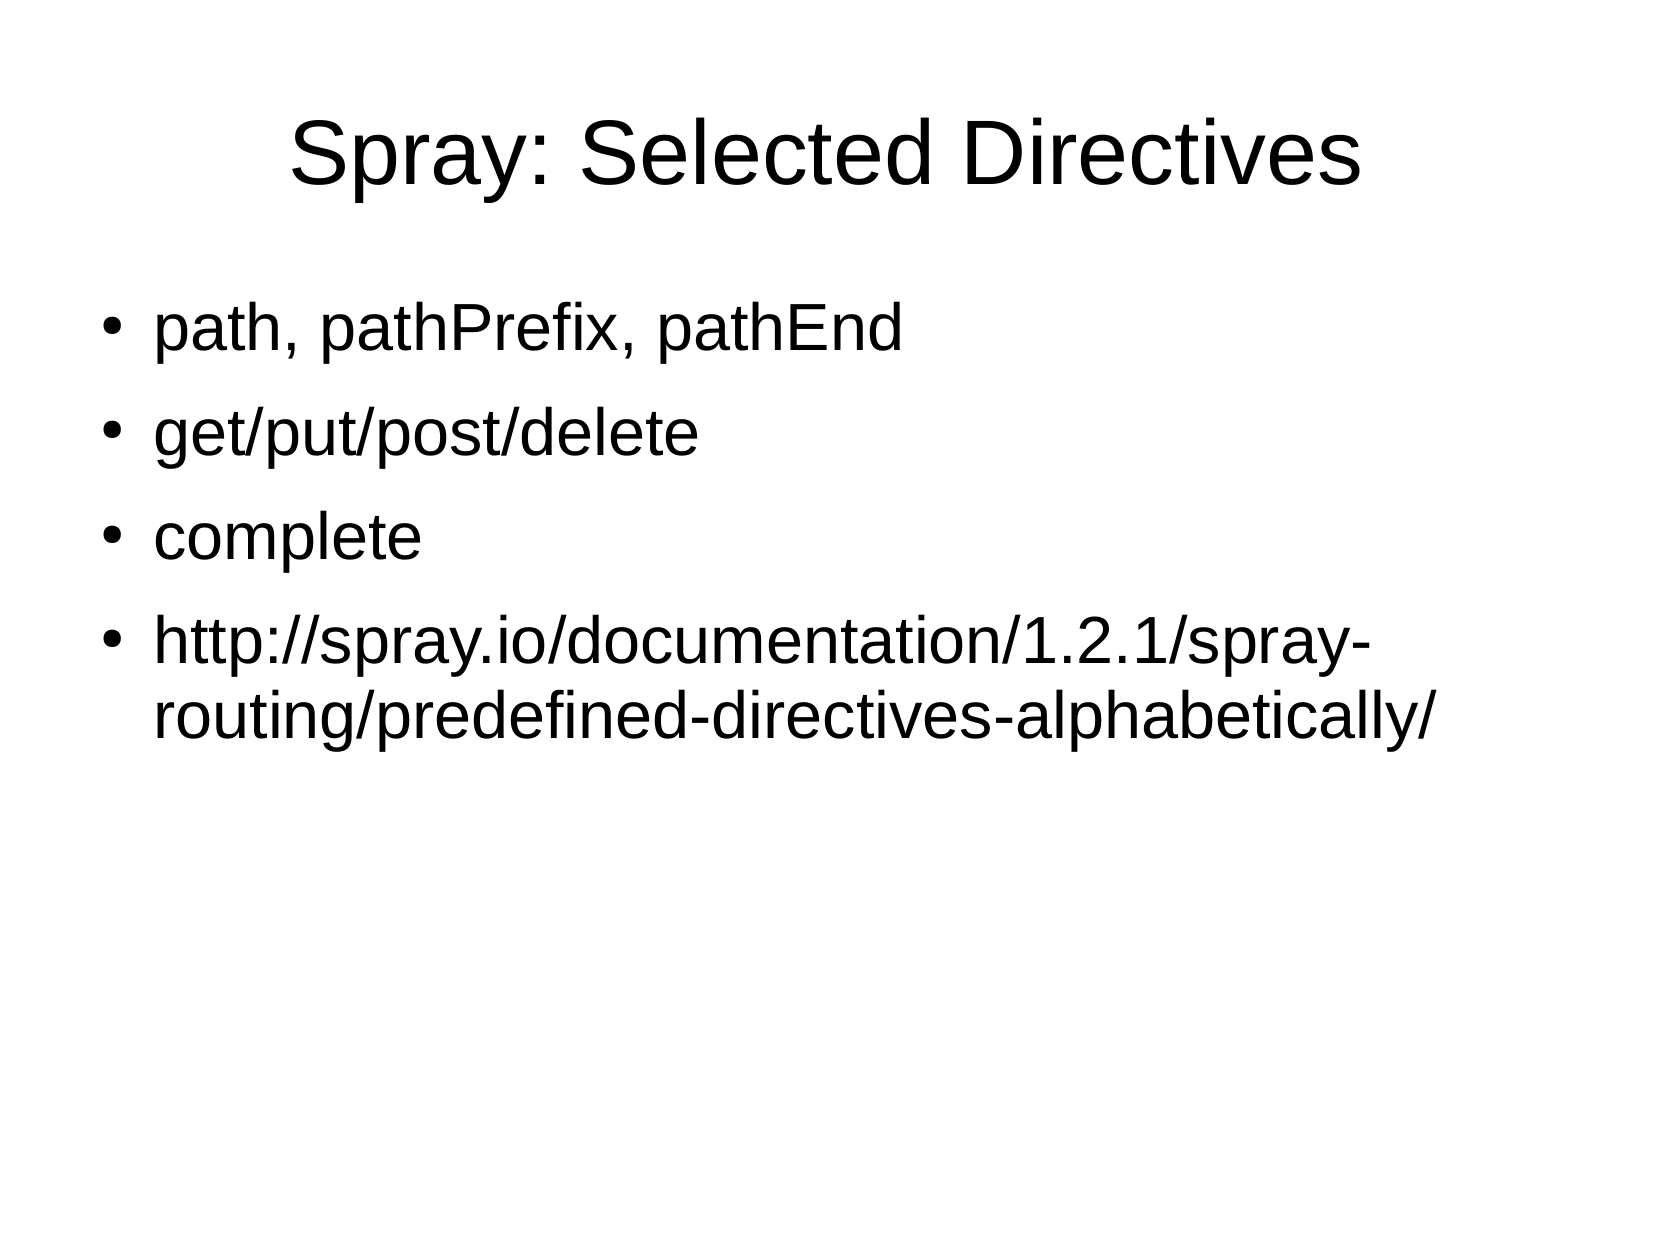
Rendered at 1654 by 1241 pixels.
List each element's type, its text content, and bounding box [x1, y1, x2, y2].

list path, pathPrefix, pathEnd get/put/post/delete complete http://spray.io/documentation/1.2.1/spray-routing/predefined-directives-alphabetically/ [82, 290, 1571, 1010]
title Spray: Selected Directives [82, 49, 1571, 257]
